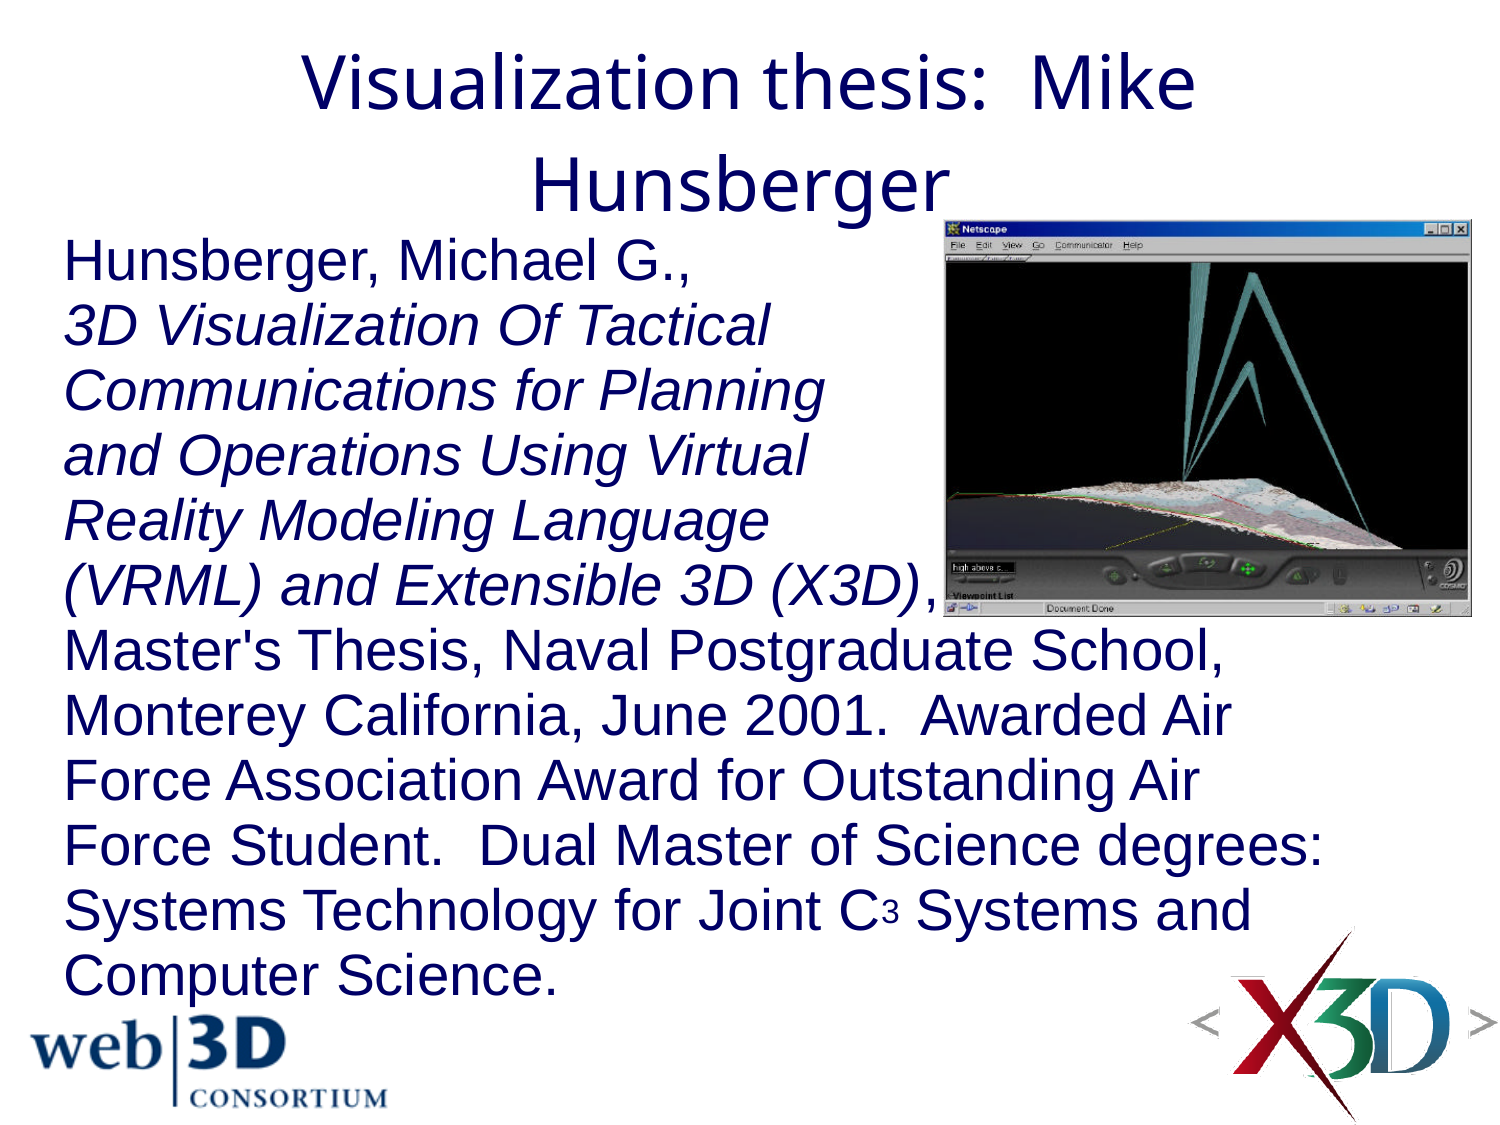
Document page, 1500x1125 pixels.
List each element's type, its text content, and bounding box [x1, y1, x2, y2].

picture [943, 219, 1472, 617]
list Hunsberger, Michael G., 3D Visualization Of Tactical Communications for Planning and Operations Using Virtual Reality Modeling Language (VRML) and Extensible 3D (X3D), Master's Thesis, Naval Postgraduate School, Monterey California, June 2001. Awarded Air Force Association Award for Outstanding Air Force Student. Dual Master of Science degrees: Systems Technology for Joint C3 Systems and Computer Science. [7, 227, 1353, 1004]
picture [1187, 926, 1500, 1125]
title Visualization thesis: Mike Hunsberger [112, 44, 1388, 218]
picture [12, 1004, 413, 1118]
